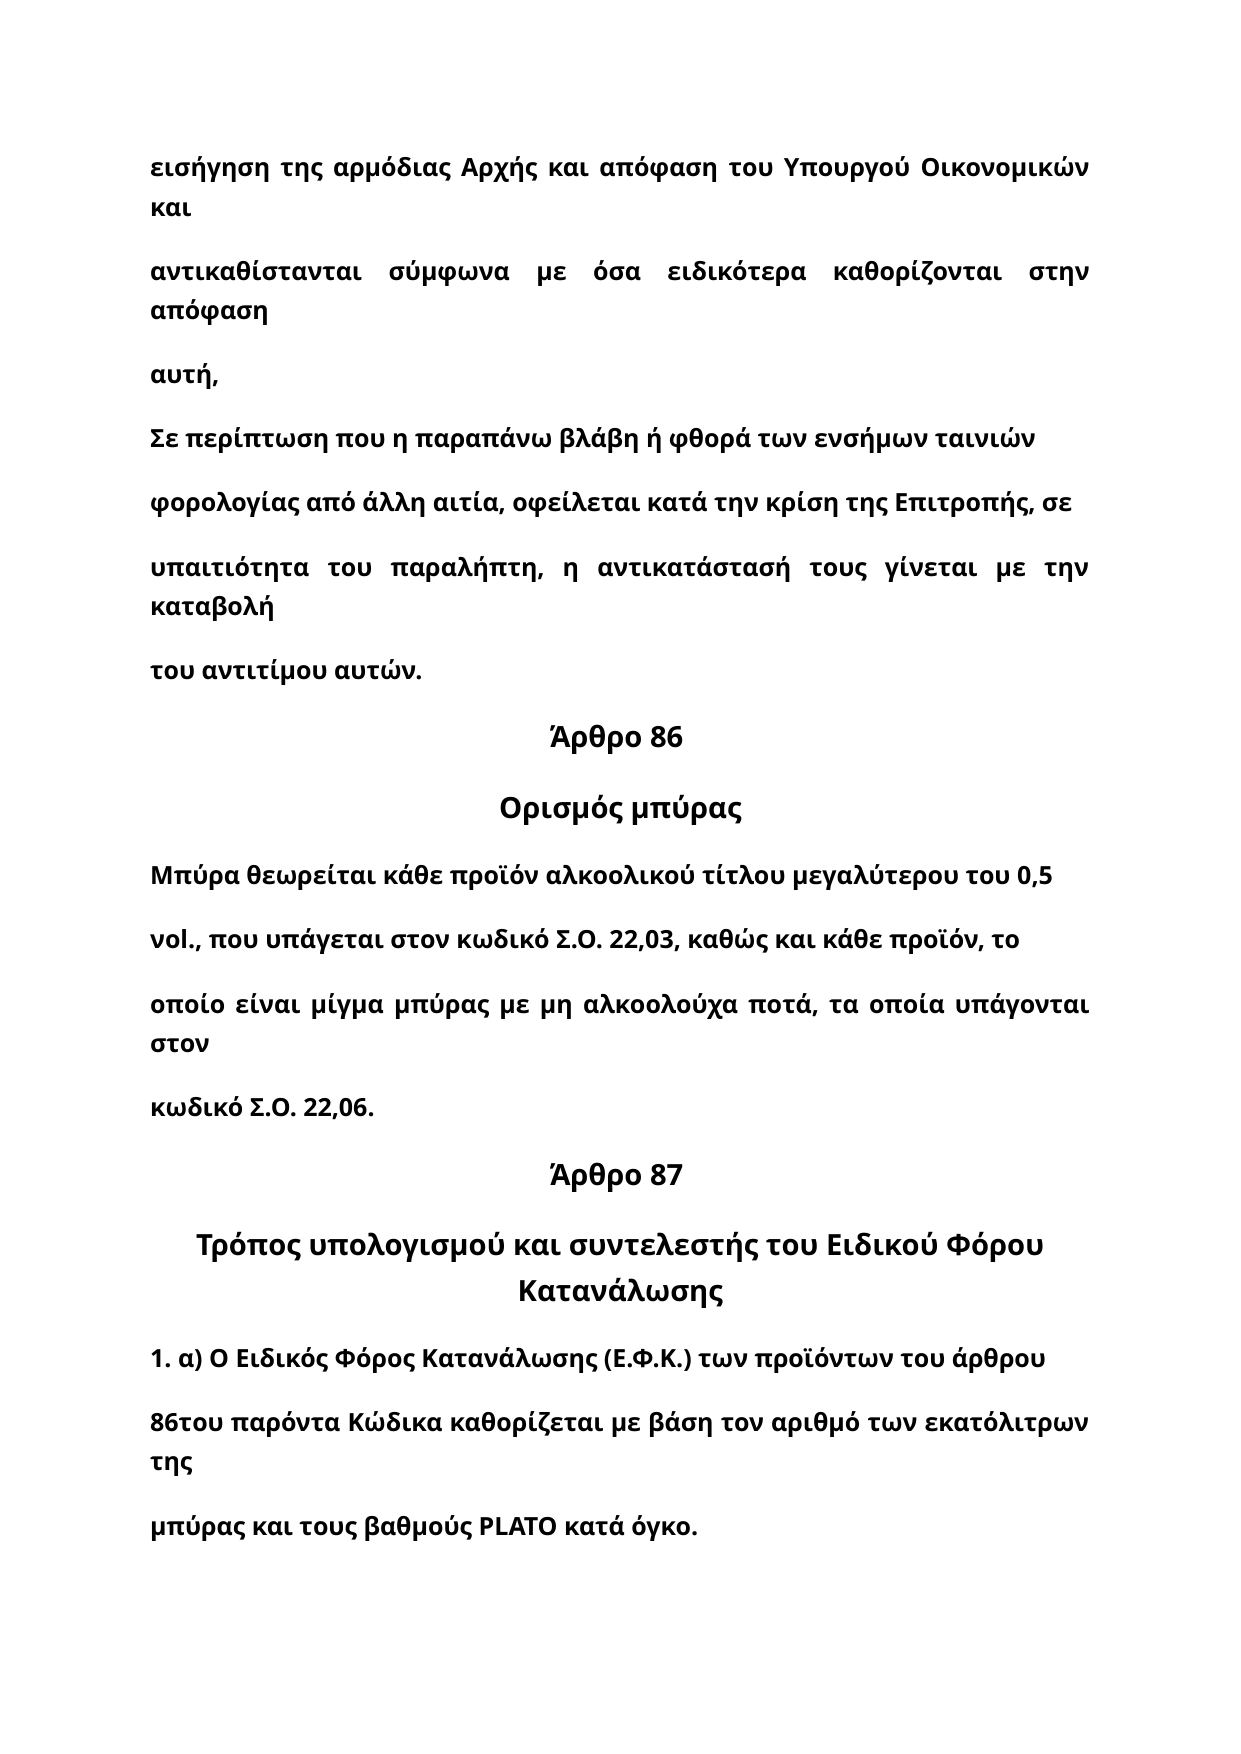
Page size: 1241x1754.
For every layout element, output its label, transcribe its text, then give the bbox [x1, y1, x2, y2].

text αυτή, [150, 357, 1090, 391]
text Μπύρα θεωρείται κάθε προϊόν αλκοολικού τίτλου μεγαλύτερου του 0,5 [150, 858, 1090, 892]
text οποίο είναι μίγμα μπύρας με μη αλκοολούχα ποτά, τα οποία υπάγονται στον [150, 986, 1090, 1059]
text Σε περίπτωση που η παραπάνω βλάβη ή φθορά των ενσήμων ταινιών [150, 421, 1090, 455]
text 86του παρόντα Κώδικα καθορίζεται με βάση τον αριθμό των εκατόλιτρων της [150, 1405, 1090, 1478]
subtitle Άρθρο 87 [150, 1154, 1090, 1193]
subtitle Άρθρο 86 [150, 717, 1090, 756]
text νοl., που υπάγεται στον κωδικό Σ.Ο. 22,03, καθώς και κάθε προϊόν, το [150, 922, 1090, 956]
text υπαιτιότητα του παραλήπτη, η αντικατάστασή τους γίνεται με την καταβολή [150, 549, 1090, 622]
text κωδικό Σ.Ο. 22,06. [150, 1089, 1090, 1124]
text μπύρας και τους βαθμούς ΡLΑΤΟ κατά όγκο. [150, 1508, 1090, 1542]
text φορολογίας από άλλη αιτία, οφείλεται κατά την κρίση της Επιτροπής, σε [150, 485, 1090, 519]
text του αντιτίμου αυτών. [150, 652, 1090, 687]
text αντικαθίστανται σύμφωνα με όσα ειδικότερα καθορίζονται στην απόφαση [150, 253, 1090, 327]
text 1. α) Ο Ειδικός Φόρος Κατανάλωσης (Ε.Φ.Κ.) των προϊόντων του άρθρου [150, 1341, 1090, 1375]
text εισήγηση της αρμόδιας Αρχής και απόφαση του Υπουργού Οικονομικών και [150, 150, 1090, 223]
subtitle Τρόπος υπολογισμού και συντελεστής του Ειδικού Φόρου Κατανάλωσης [150, 1224, 1090, 1310]
subtitle Ορισμός μπύρας [150, 787, 1090, 827]
